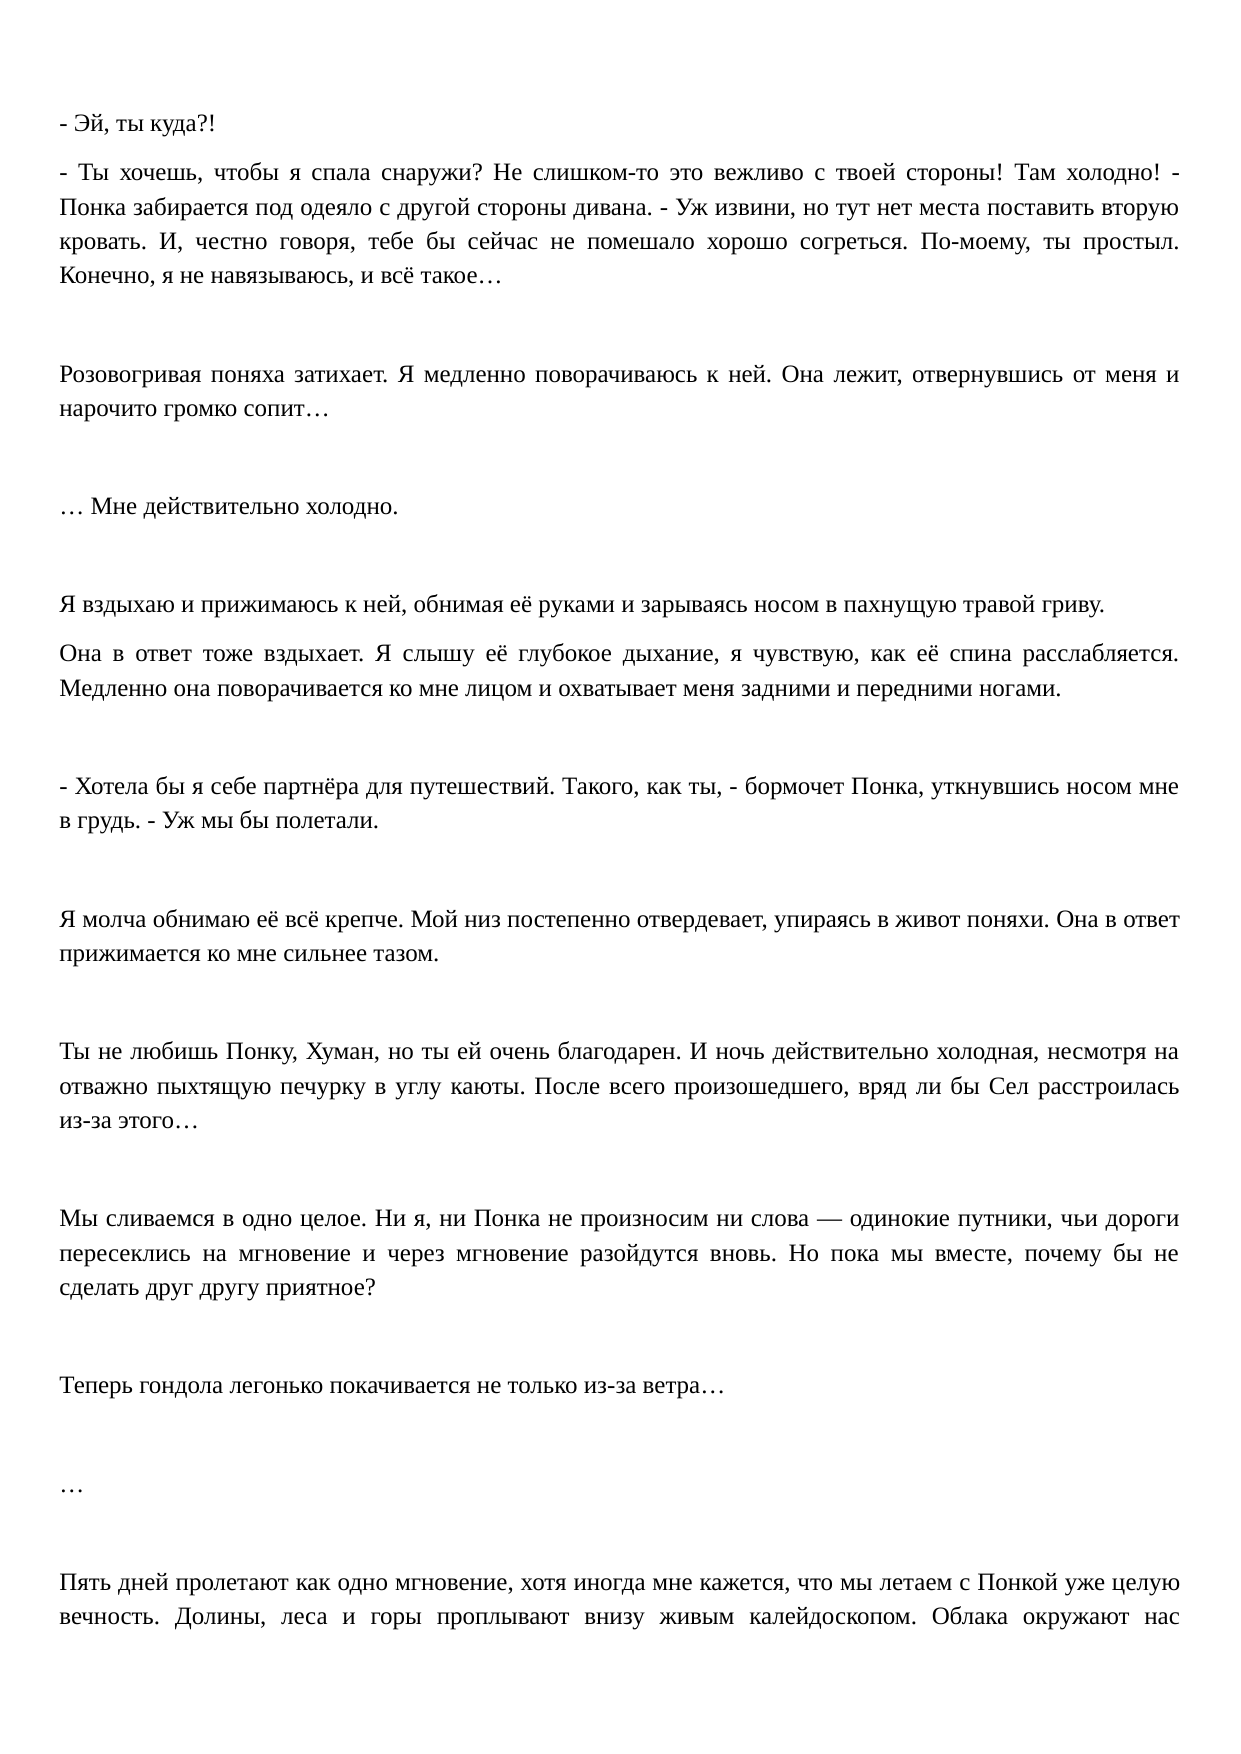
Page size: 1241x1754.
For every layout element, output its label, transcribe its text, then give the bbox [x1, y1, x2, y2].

text Она в ответ тоже вздыхает. Я слышу её глубокое дыхание, я чувствую, как её спина расслабляется. Медленно она поворачивается ко мне лицом и охватывает меня задними и передними ногами. [59, 638, 1181, 702]
text … [59, 1469, 1181, 1497]
text Пять дней пролетают как одно мгновение, хотя иногда мне кажется, что мы летаем с Понкой уже целую вечность. Долины, леса и горы проплывают внизу живым калейдоскопом. Облака окружают нас [59, 1567, 1181, 1630]
text - Ты хочешь, чтобы я спала снаружи? Не слишком-то это вежливо с твоей стороны! Там холодно! - Понка забирается под одеяло с другой стороны дивана. - Уж извини, но тут нет места поставить вторую кровать. И, честно говоря, тебе бы сейчас не помешало хорошо согреться. По-моему, ты простыл. Конечно, я не навязываюсь, и всё такое… [59, 157, 1181, 289]
text Мы сливаемся в одно целое. Ни я, ни Понка не произносим ни слова — одинокие путники, чьи дороги пересеклись на мгновение и через мгновение разойдутся вновь. Но пока мы вместе, почему бы не сделать друг другу приятное? [59, 1203, 1181, 1301]
text Я вздыхаю и прижимаюсь к ней, обнимая её руками и зарываясь носом в пахнущую травой гриву. [59, 589, 1181, 618]
text Я молча обнимаю её всё крепче. Мой низ постепенно отвердевает, упираясь в живот поняхи. Она в ответ прижимается ко мне сильнее тазом. [59, 904, 1181, 967]
text Теперь гондола легонько покачивается не только из-за ветра… [59, 1371, 1181, 1399]
text Ты не любишь Понку, Хуман, но ты ей очень благодарен. И ночь действительно холодная, несмотря на отважно пыхтящую печурку в углу каюты. После всего произошедшего, вряд ли бы Сел расстроилась из-за этого… [59, 1036, 1181, 1134]
text Розовогривая поняха затихает. Я медленно поворачиваюсь к ней. Она лежит, отвернувшись от меня и нарочито громко сопит… [59, 359, 1181, 422]
text - Хотела бы я себе партнёра для путешествий. Такого, как ты, - бормочет Понка, уткнувшись носом мне в грудь. - Уж мы бы полетали. [59, 771, 1181, 834]
text … Мне действительно холодно. [59, 491, 1181, 520]
text - Эй, ты куда?! [59, 108, 1181, 137]
